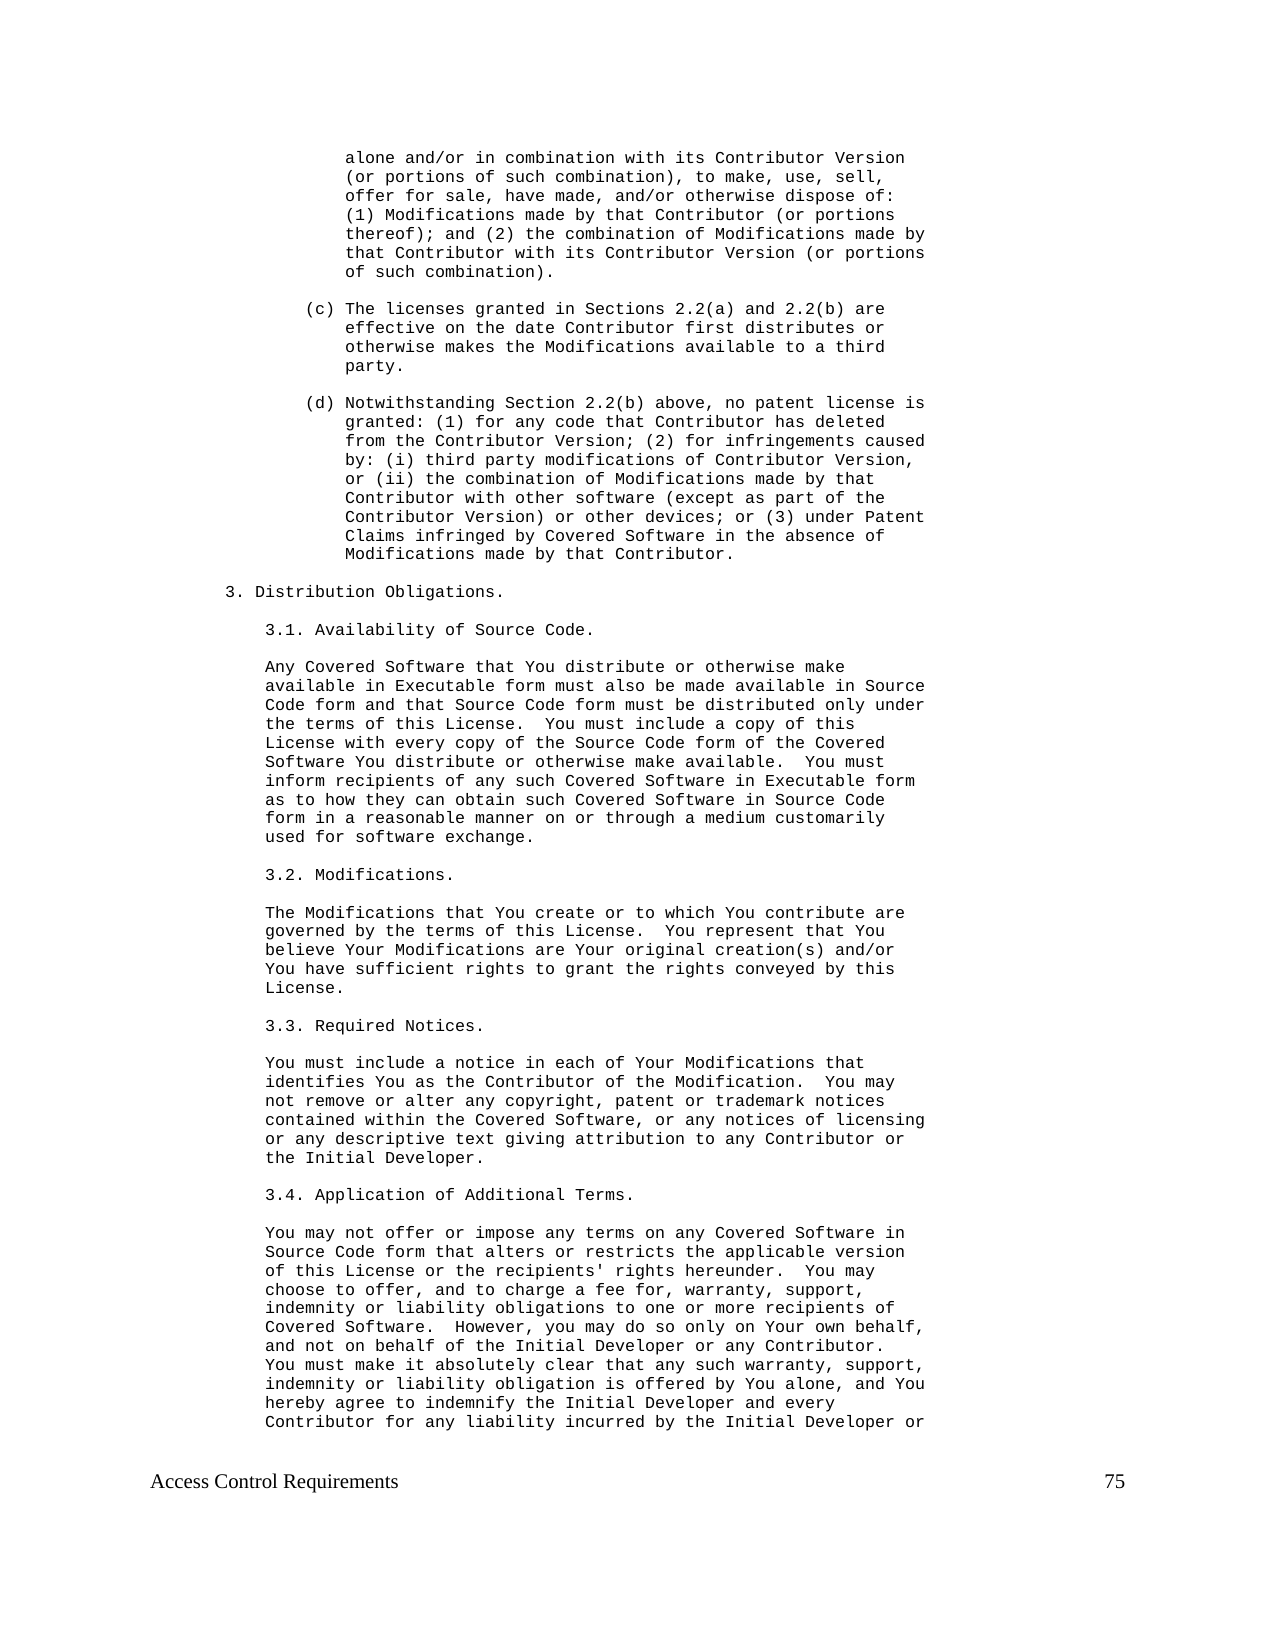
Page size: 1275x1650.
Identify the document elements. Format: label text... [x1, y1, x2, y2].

text identifies You as the Contributor of the Modification. You may [225, 1074, 1125, 1093]
text Source Code form that alters or restricts the applicable version [225, 1243, 1125, 1262]
text License. [225, 979, 1125, 998]
text The Modifications that You create or to which You contribute are [225, 904, 1125, 923]
text party. [225, 357, 1125, 376]
text governed by the terms of this License. You represent that You [225, 923, 1125, 942]
text the terms of this License. You must include a copy of this [225, 716, 1125, 734]
text effective on the date Contributor first distributes or [225, 320, 1125, 338]
text otherwise makes the Modifications available to a third [225, 338, 1125, 357]
text used for software exchange. [225, 829, 1125, 848]
text offer for sale, have made, and/or otherwise dispose of: [225, 188, 1125, 207]
text You have sufficient rights to grant the rights conveyed by this [225, 961, 1125, 979]
text 3.1. Availability of Source Code. [225, 621, 1125, 640]
text as to how they can obtain such Covered Software in Source Code [225, 791, 1125, 810]
text 3.3. Required Notices. [225, 1017, 1125, 1036]
text not remove or alter any copyright, patent or trademark notices [225, 1093, 1125, 1112]
text 3. Distribution Obligations. [225, 584, 1125, 602]
text contained within the Covered Software, or any notices of licensing [225, 1112, 1125, 1130]
text available in Executable form must also be made available in Source [225, 678, 1125, 697]
text alone and/or in combination with its Contributor Version [225, 150, 1125, 169]
text inform recipients of any such Covered Software in Executable form [225, 772, 1125, 791]
text Contributor with other software (except as part of the [225, 489, 1125, 508]
text or (ii) the combination of Modifications made by that [225, 471, 1125, 489]
text choose to offer, and to charge a fee for, warranty, support, [225, 1281, 1125, 1300]
text 3.4. Application of Additional Terms. [225, 1187, 1125, 1206]
text Covered Software. However, you may do so only on Your own behalf, [225, 1319, 1125, 1338]
text (or portions of such combination), to make, use, sell, [225, 169, 1125, 188]
text believe Your Modifications are Your original creation(s) and/or [225, 942, 1125, 961]
text hereby agree to indemnify the Initial Developer and every [225, 1394, 1125, 1413]
text or any descriptive text giving attribution to any Contributor or [225, 1130, 1125, 1149]
text Code form and that Source Code form must be distributed only under [225, 697, 1125, 716]
text 3.2. Modifications. [225, 866, 1125, 885]
text (1) Modifications made by that Contributor (or portions [225, 207, 1125, 225]
text (c) The licenses granted in Sections 2.2(a) and 2.2(b) are [225, 301, 1125, 320]
text indemnity or liability obligations to one or more recipients of [225, 1300, 1125, 1319]
text indemnity or liability obligation is offered by You alone, and You [225, 1376, 1125, 1394]
text Contributor for any liability incurred by the Initial Developer or [225, 1413, 1125, 1432]
text Any Covered Software that You distribute or otherwise make [225, 659, 1125, 678]
text from the Contributor Version; (2) for infringements caused [225, 433, 1125, 452]
text and not on behalf of the Initial Developer or any Contributor. [225, 1338, 1125, 1357]
text You may not offer or impose any terms on any Covered Software in [225, 1225, 1125, 1243]
text You must make it absolutely clear that any such warranty, support, [225, 1357, 1125, 1376]
text form in a reasonable manner on or through a medium customarily [225, 810, 1125, 829]
text License with every copy of the Source Code form of the Covered [225, 734, 1125, 753]
text Modifications made by that Contributor. [225, 546, 1125, 565]
text Software You distribute or otherwise make available. You must [225, 753, 1125, 772]
text of such combination). [225, 263, 1125, 282]
text by: (i) third party modifications of Contributor Version, [225, 452, 1125, 471]
text the Initial Developer. [225, 1149, 1125, 1168]
text granted: (1) for any code that Contributor has deleted [225, 414, 1125, 433]
text of this License or the recipients' rights hereunder. You may [225, 1262, 1125, 1281]
text You must include a notice in each of Your Modifications that [225, 1055, 1125, 1074]
text Claims infringed by Covered Software in the absence of [225, 527, 1125, 546]
text (d) Notwithstanding Section 2.2(b) above, no patent license is [225, 395, 1125, 414]
text thereof); and (2) the combination of Modifications made by [225, 225, 1125, 244]
text that Contributor with its Contributor Version (or portions [225, 244, 1125, 263]
text Contributor Version) or other devices; or (3) under Patent [225, 508, 1125, 527]
